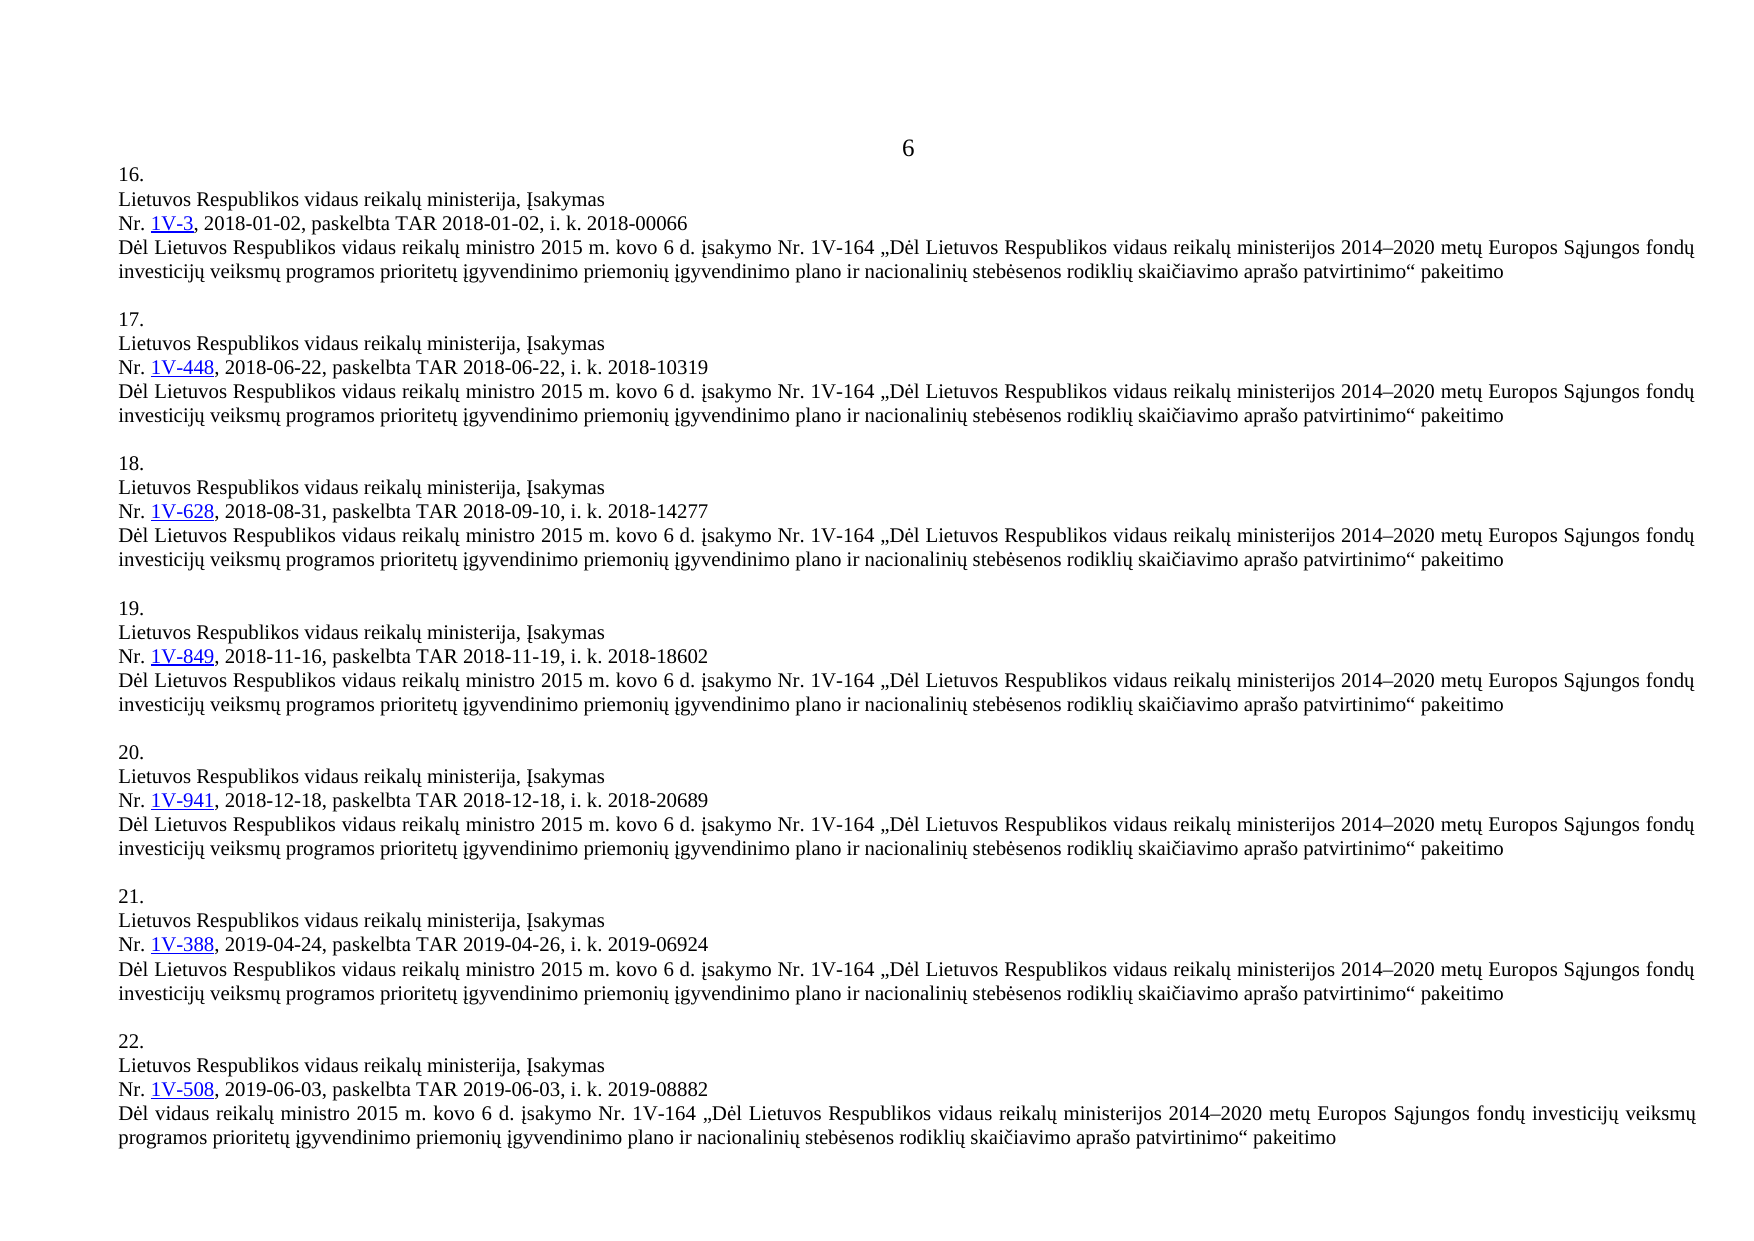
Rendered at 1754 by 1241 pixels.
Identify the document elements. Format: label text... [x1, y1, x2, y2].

text Lietuvos Respublikos vidaus reikalų ministerija, Įsakymas [118, 475, 1698, 499]
text Dėl Lietuvos Respublikos vidaus reikalų ministro 2015 m. kovo 6 d. įsakymo Nr. 1V-164 „Dėl Lietuvos Respublikos vidaus reikalų ministerijos 2014–2020 metų Europos Sąjungos fondų investicijų veiksmų programos prioritetų įgyvendinimo priemonių įgyvendinimo plano ir nacionalinių stebėsenos rodiklių skaičiavimo aprašo patvirtinimo“ pakeitimo [118, 956, 1698, 1004]
text 22. [118, 1029, 1698, 1053]
text Lietuvos Respublikos vidaus reikalų ministerija, Įsakymas [118, 186, 1698, 211]
text 18. [118, 451, 1698, 475]
text Dėl Lietuvos Respublikos vidaus reikalų ministro 2015 m. kovo 6 d. įsakymo Nr. 1V-164 „Dėl Lietuvos Respublikos vidaus reikalų ministerijos 2014–2020 metų Europos Sąjungos fondų investicijų veiksmų programos prioritetų įgyvendinimo priemonių įgyvendinimo plano ir nacionalinių stebėsenos rodiklių skaičiavimo aprašo patvirtinimo“ pakeitimo [118, 379, 1698, 427]
text Lietuvos Respublikos vidaus reikalų ministerija, Įsakymas [118, 619, 1698, 644]
text Dėl Lietuvos Respublikos vidaus reikalų ministro 2015 m. kovo 6 d. įsakymo Nr. 1V-164 „Dėl Lietuvos Respublikos vidaus reikalų ministerijos 2014–2020 metų Europos Sąjungos fondų investicijų veiksmų programos prioritetų įgyvendinimo priemonių įgyvendinimo plano ir nacionalinių stebėsenos rodiklių skaičiavimo aprašo patvirtinimo“ pakeitimo [118, 523, 1698, 571]
text Nr. 1V-3, 2018-01-02, paskelbta TAR 2018-01-02, i. k. 2018-00066 [118, 211, 1698, 234]
text 17. [118, 307, 1698, 331]
text Lietuvos Respublikos vidaus reikalų ministerija, Įsakymas [118, 1053, 1698, 1077]
text 19. [118, 596, 1698, 619]
text Lietuvos Respublikos vidaus reikalų ministerija, Įsakymas [118, 331, 1698, 355]
text Nr. 1V-388, 2019-04-24, paskelbta TAR 2019-04-26, i. k. 2019-06924 [118, 932, 1698, 956]
text Nr. 1V-448, 2018-06-22, paskelbta TAR 2018-06-22, i. k. 2018-10319 [118, 355, 1698, 379]
text Nr. 1V-508, 2019-06-03, paskelbta TAR 2019-06-03, i. k. 2019-08882 [118, 1077, 1698, 1101]
text 21. [118, 884, 1698, 908]
text Dėl vidaus reikalų ministro 2015 m. kovo 6 d. įsakymo Nr. 1V-164 „Dėl Lietuvos Respublikos vidaus reikalų ministerijos 2014–2020 metų Europos Sąjungos fondų investicijų veiksmų programos prioritetų įgyvendinimo priemonių įgyvendinimo plano ir nacionalinių stebėsenos rodiklių skaičiavimo aprašo patvirtinimo“ pakeitimo [118, 1101, 1698, 1149]
text Dėl Lietuvos Respublikos vidaus reikalų ministro 2015 m. kovo 6 d. įsakymo Nr. 1V-164 „Dėl Lietuvos Respublikos vidaus reikalų ministerijos 2014–2020 metų Europos Sąjungos fondų investicijų veiksmų programos prioritetų įgyvendinimo priemonių įgyvendinimo plano ir nacionalinių stebėsenos rodiklių skaičiavimo aprašo patvirtinimo“ pakeitimo [118, 234, 1698, 283]
text Nr. 1V-941, 2018-12-18, paskelbta TAR 2018-12-18, i. k. 2018-20689 [118, 788, 1698, 812]
text Lietuvos Respublikos vidaus reikalų ministerija, Įsakymas [118, 764, 1698, 788]
text Nr. 1V-849, 2018-11-16, paskelbta TAR 2018-11-19, i. k. 2018-18602 [118, 644, 1698, 668]
text Dėl Lietuvos Respublikos vidaus reikalų ministro 2015 m. kovo 6 d. įsakymo Nr. 1V-164 „Dėl Lietuvos Respublikos vidaus reikalų ministerijos 2014–2020 metų Europos Sąjungos fondų investicijų veiksmų programos prioritetų įgyvendinimo priemonių įgyvendinimo plano ir nacionalinių stebėsenos rodiklių skaičiavimo aprašo patvirtinimo“ pakeitimo [118, 668, 1698, 716]
text 20. [118, 740, 1698, 764]
text Dėl Lietuvos Respublikos vidaus reikalų ministro 2015 m. kovo 6 d. įsakymo Nr. 1V-164 „Dėl Lietuvos Respublikos vidaus reikalų ministerijos 2014–2020 metų Europos Sąjungos fondų investicijų veiksmų programos prioritetų įgyvendinimo priemonių įgyvendinimo plano ir nacionalinių stebėsenos rodiklių skaičiavimo aprašo patvirtinimo“ pakeitimo [118, 812, 1698, 860]
text Nr. 1V-628, 2018-08-31, paskelbta TAR 2018-09-10, i. k. 2018-14277 [118, 499, 1698, 523]
text Lietuvos Respublikos vidaus reikalų ministerija, Įsakymas [118, 908, 1698, 932]
text 16. [118, 162, 1698, 186]
